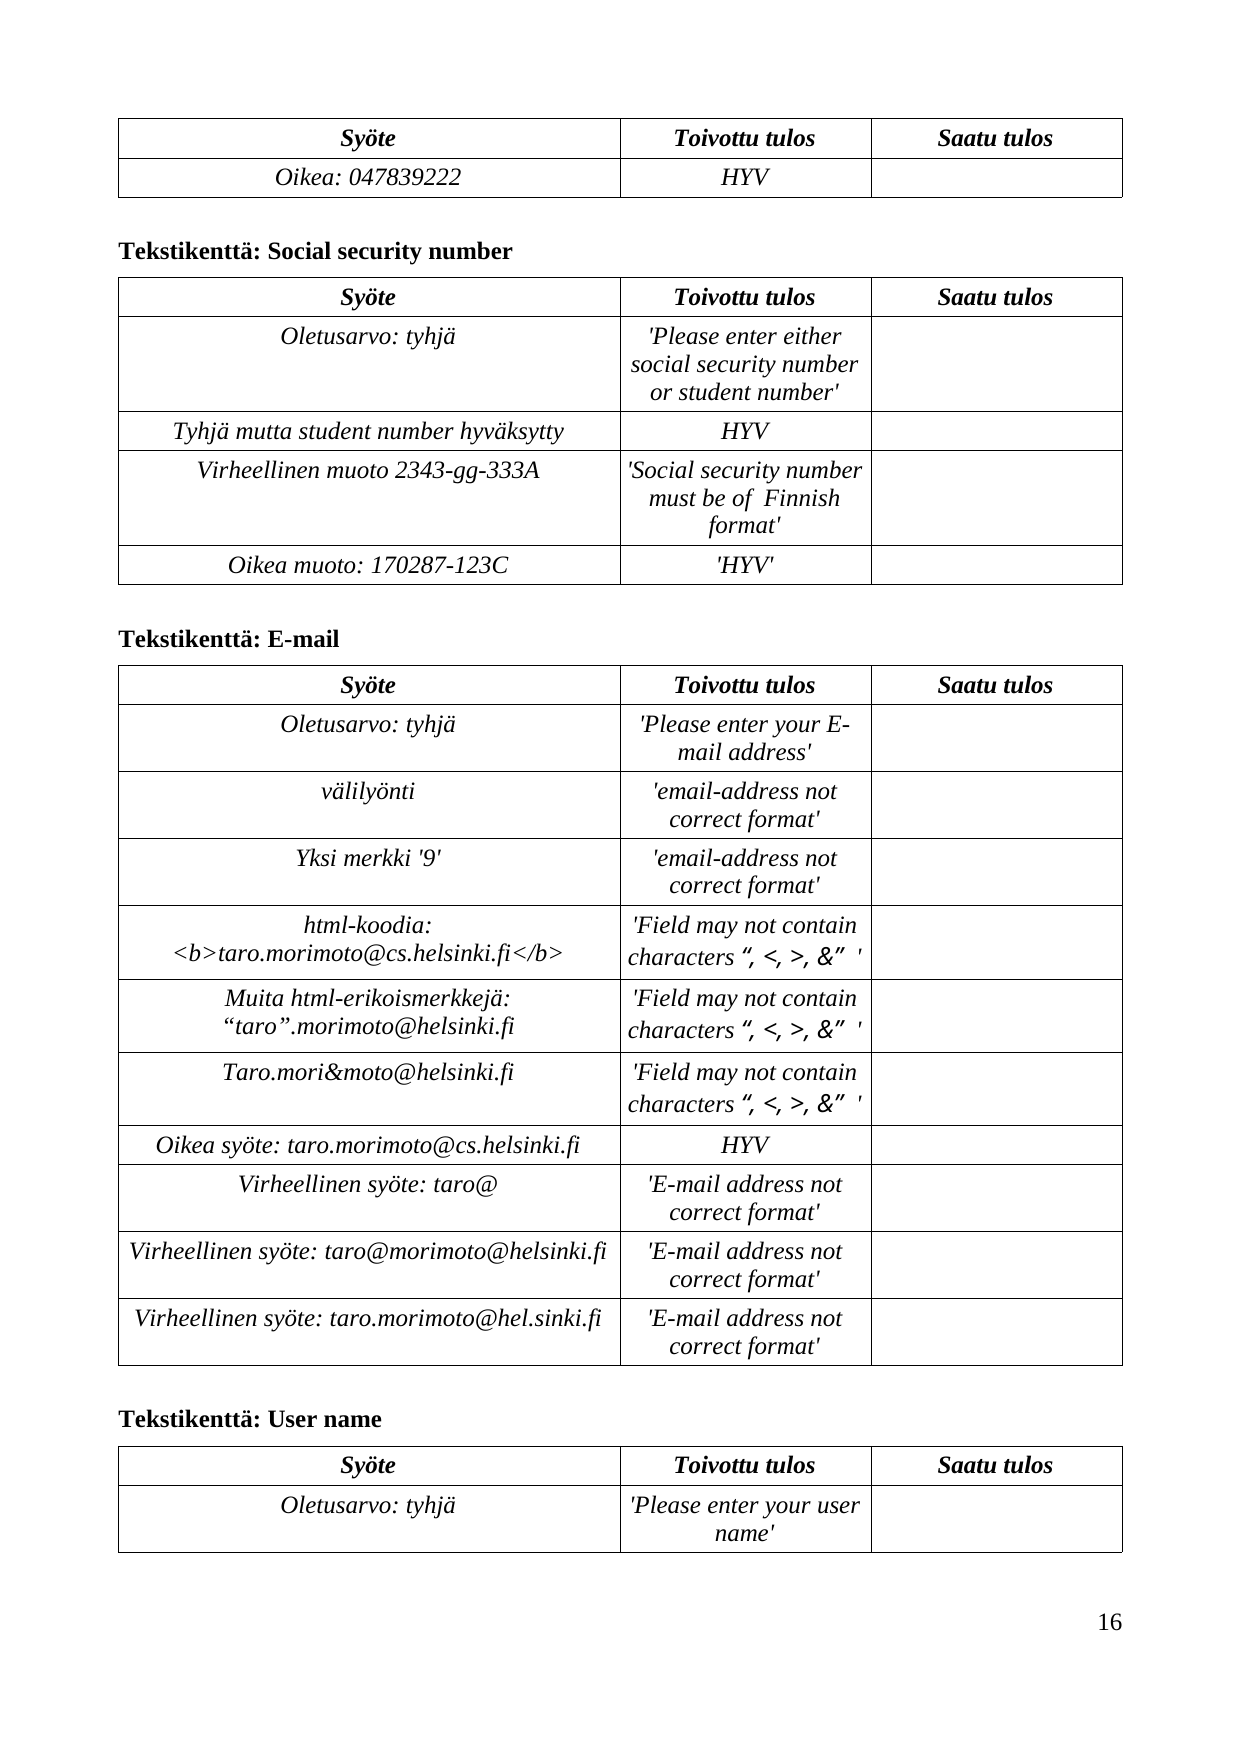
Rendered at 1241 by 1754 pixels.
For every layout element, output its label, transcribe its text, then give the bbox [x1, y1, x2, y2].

table_cell 'E-mail address not correct format' [621, 1232, 871, 1298]
table_cell Oletusarvo: tyhjä [119, 317, 620, 411]
table_cell HYV [621, 412, 871, 450]
table_cell [872, 546, 1122, 584]
table_header Syöte [119, 1447, 620, 1485]
table_header Syöte [119, 119, 620, 157]
table_cell [872, 906, 1122, 978]
table_cell [872, 412, 1122, 450]
table_cell [872, 451, 1122, 545]
table_cell [872, 1053, 1122, 1125]
table_cell 'Please enter either social security number or student number' [621, 317, 871, 411]
text Tekstikenttä: User name [118, 1406, 1122, 1433]
table_cell [872, 1299, 1122, 1365]
table_cell 'email-address not correct format' [621, 772, 871, 838]
table_header Saatu tulos [872, 278, 1122, 316]
table_cell Tyhjä mutta student number hyväksytty [119, 412, 620, 450]
table_cell Oikea: 047839222 [119, 159, 620, 197]
table_cell 'email-address not correct format' [621, 839, 871, 905]
table_cell [872, 772, 1122, 838]
table_header Toivottu tulos [621, 278, 871, 316]
table_cell Oletusarvo: tyhjä [119, 1486, 620, 1552]
table_cell 'Field may not contain characters “, <, >, &” ' [621, 980, 871, 1052]
table_cell [872, 1486, 1122, 1552]
table_cell [872, 705, 1122, 771]
table_header Syöte [119, 666, 620, 704]
table_cell [872, 1232, 1122, 1298]
table_cell HYV [621, 1126, 871, 1164]
table_header Saatu tulos [872, 119, 1122, 157]
table_cell 'Please enter your E-mail address' [621, 705, 871, 771]
table_cell [872, 159, 1122, 197]
table_cell html-koodia: <b>taro.morimoto@cs.helsinki.fi</b> [119, 906, 620, 978]
table_cell [872, 1165, 1122, 1231]
table_header Toivottu tulos [621, 1447, 871, 1485]
table_cell [872, 1126, 1122, 1164]
table_cell Virheellinen muoto 2343-gg-333A [119, 451, 620, 545]
table_header Syöte [119, 278, 620, 316]
table_cell Oletusarvo: tyhjä [119, 705, 620, 771]
table_cell 'E-mail address not correct format' [621, 1165, 871, 1231]
table_header Toivottu tulos [621, 119, 871, 157]
table_cell 'HYV' [621, 546, 871, 584]
table_cell Virheellinen syöte: taro@ [119, 1165, 620, 1231]
text Tekstikenttä: E-mail [118, 625, 1122, 652]
text Tekstikenttä: Social security number [118, 237, 1122, 265]
table_cell Taro.mori&moto@helsinki.fi [119, 1053, 620, 1125]
table_cell 'Field may not contain characters “, <, >, &” ' [621, 906, 871, 978]
table_cell [872, 317, 1122, 411]
table_header Saatu tulos [872, 1447, 1122, 1485]
table_cell Virheellinen syöte: taro.morimoto@hel.sinki.fi [119, 1299, 620, 1365]
table_header Saatu tulos [872, 666, 1122, 704]
table_cell 'Field may not contain characters “, <, >, &” ' [621, 1053, 871, 1125]
table_cell HYV [621, 159, 871, 197]
table_cell 'Social security number must be of Finnish format' [621, 451, 871, 545]
table_cell 'Please enter your user name' [621, 1486, 871, 1552]
table_cell 'E-mail address not correct format' [621, 1299, 871, 1365]
table_cell [872, 980, 1122, 1052]
table_cell Yksi merkki '9' [119, 839, 620, 905]
table_cell Virheellinen syöte: taro@morimoto@helsinki.fi [119, 1232, 620, 1298]
table_cell Muita html-erikoismerkkejä: “taro”.morimoto@helsinki.fi [119, 980, 620, 1052]
table_header Toivottu tulos [621, 666, 871, 704]
table_cell Oikea syöte: taro.morimoto@cs.helsinki.fi [119, 1126, 620, 1164]
table_cell [872, 839, 1122, 905]
table_cell välilyönti [119, 772, 620, 838]
table_cell Oikea muoto: 170287-123C [119, 546, 620, 584]
